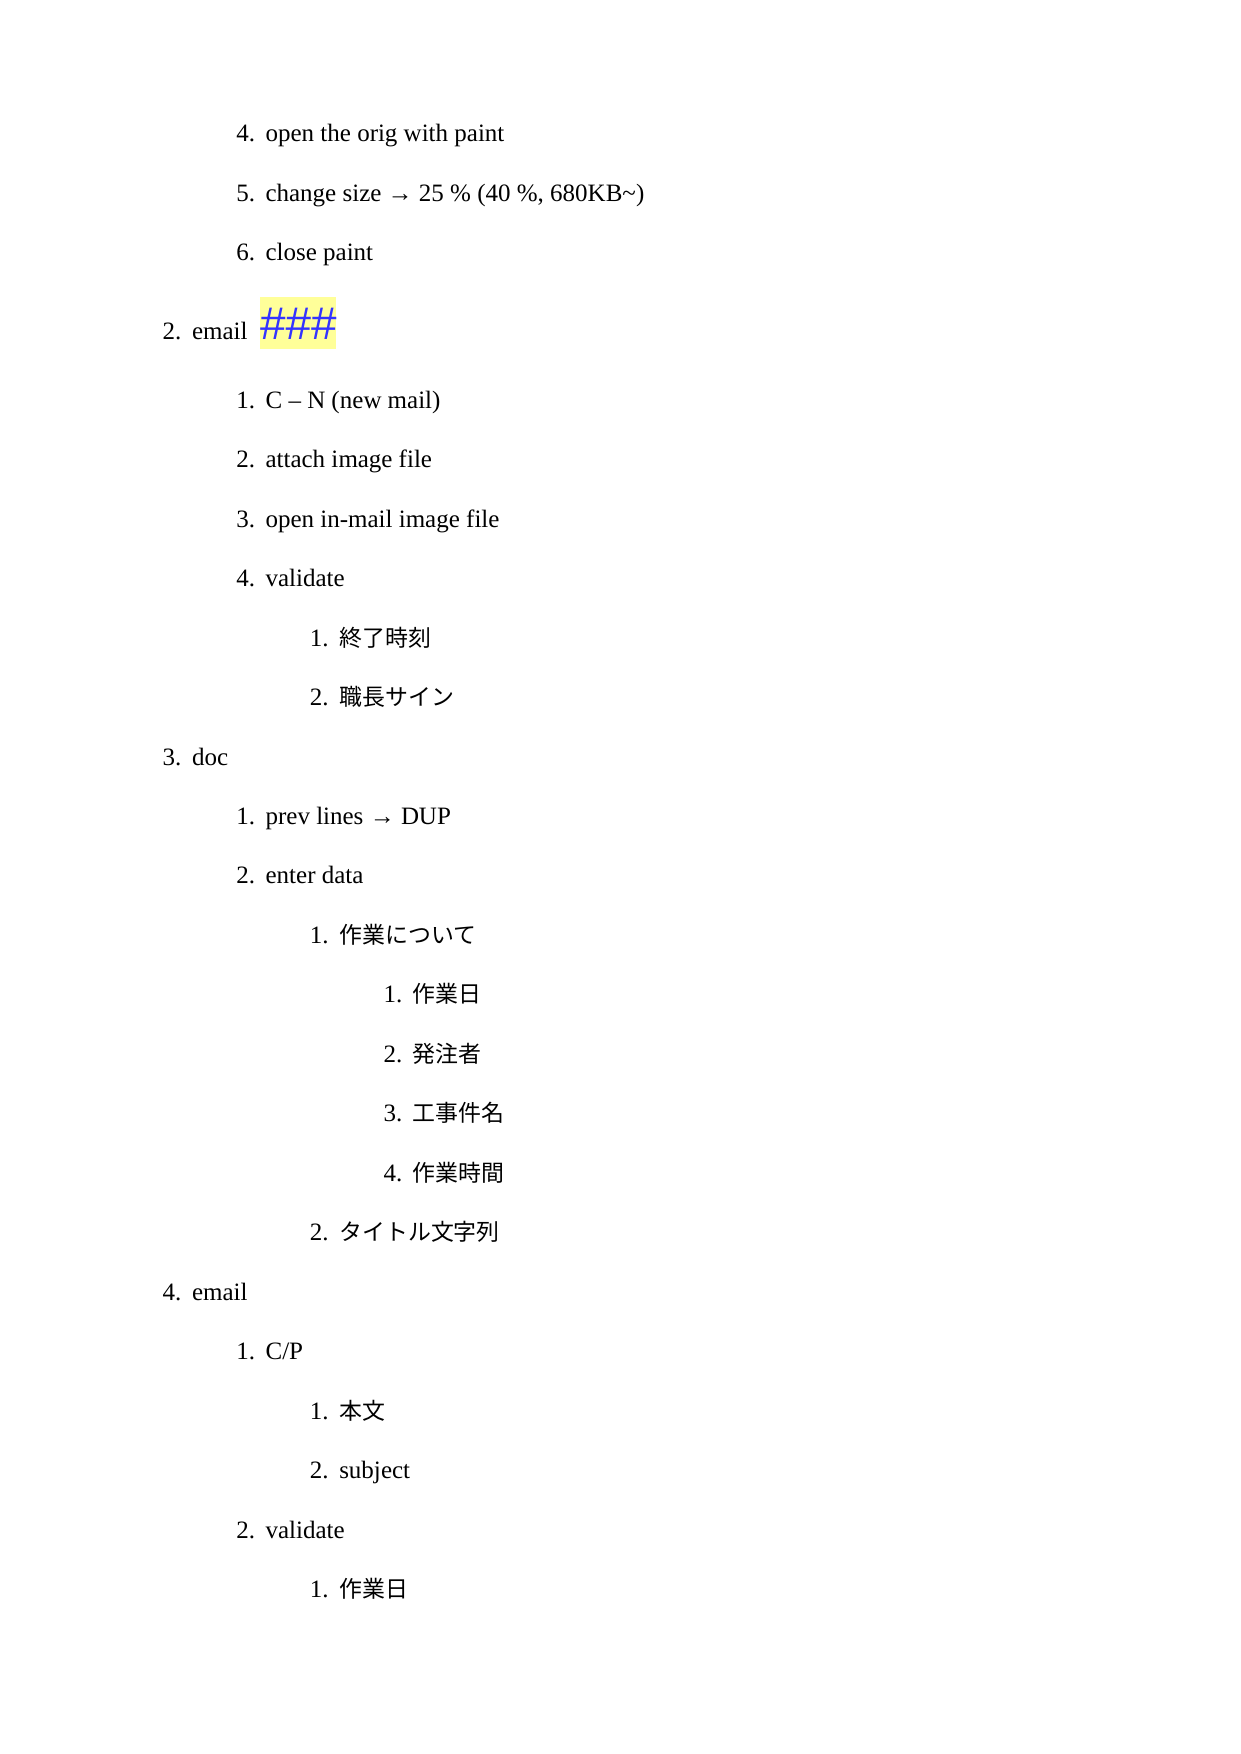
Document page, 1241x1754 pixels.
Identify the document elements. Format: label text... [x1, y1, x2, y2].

list 終了時刻 [309, 623, 1122, 651]
list 本文 [309, 1396, 1122, 1425]
list email [162, 1277, 1122, 1306]
list attach image file [236, 444, 1122, 473]
list 作業時間 [383, 1158, 1122, 1187]
list 工事件名 [383, 1098, 1122, 1127]
list subject [309, 1455, 1122, 1484]
list prev lines → DUP [236, 801, 1122, 830]
list 職長サイン [309, 682, 1122, 711]
list change size → 25 % (40 %, 680KB~) [236, 178, 1122, 206]
list 作業について [309, 920, 1122, 949]
list close paint [236, 237, 1122, 266]
list 作業日 [309, 1574, 1122, 1603]
list enter data [236, 861, 1122, 889]
list validate [236, 563, 1122, 592]
list C – N (new mail) [236, 385, 1122, 413]
list validate [236, 1515, 1122, 1544]
list C/P [236, 1336, 1122, 1365]
list open in-mail image file [236, 504, 1122, 532]
list タイトル文字列 [309, 1217, 1122, 1246]
list email ### [162, 297, 1122, 349]
list 作業日 [383, 979, 1122, 1008]
list 発注者 [383, 1039, 1122, 1068]
list doc [162, 742, 1122, 770]
list open the orig with paint [236, 118, 1122, 147]
